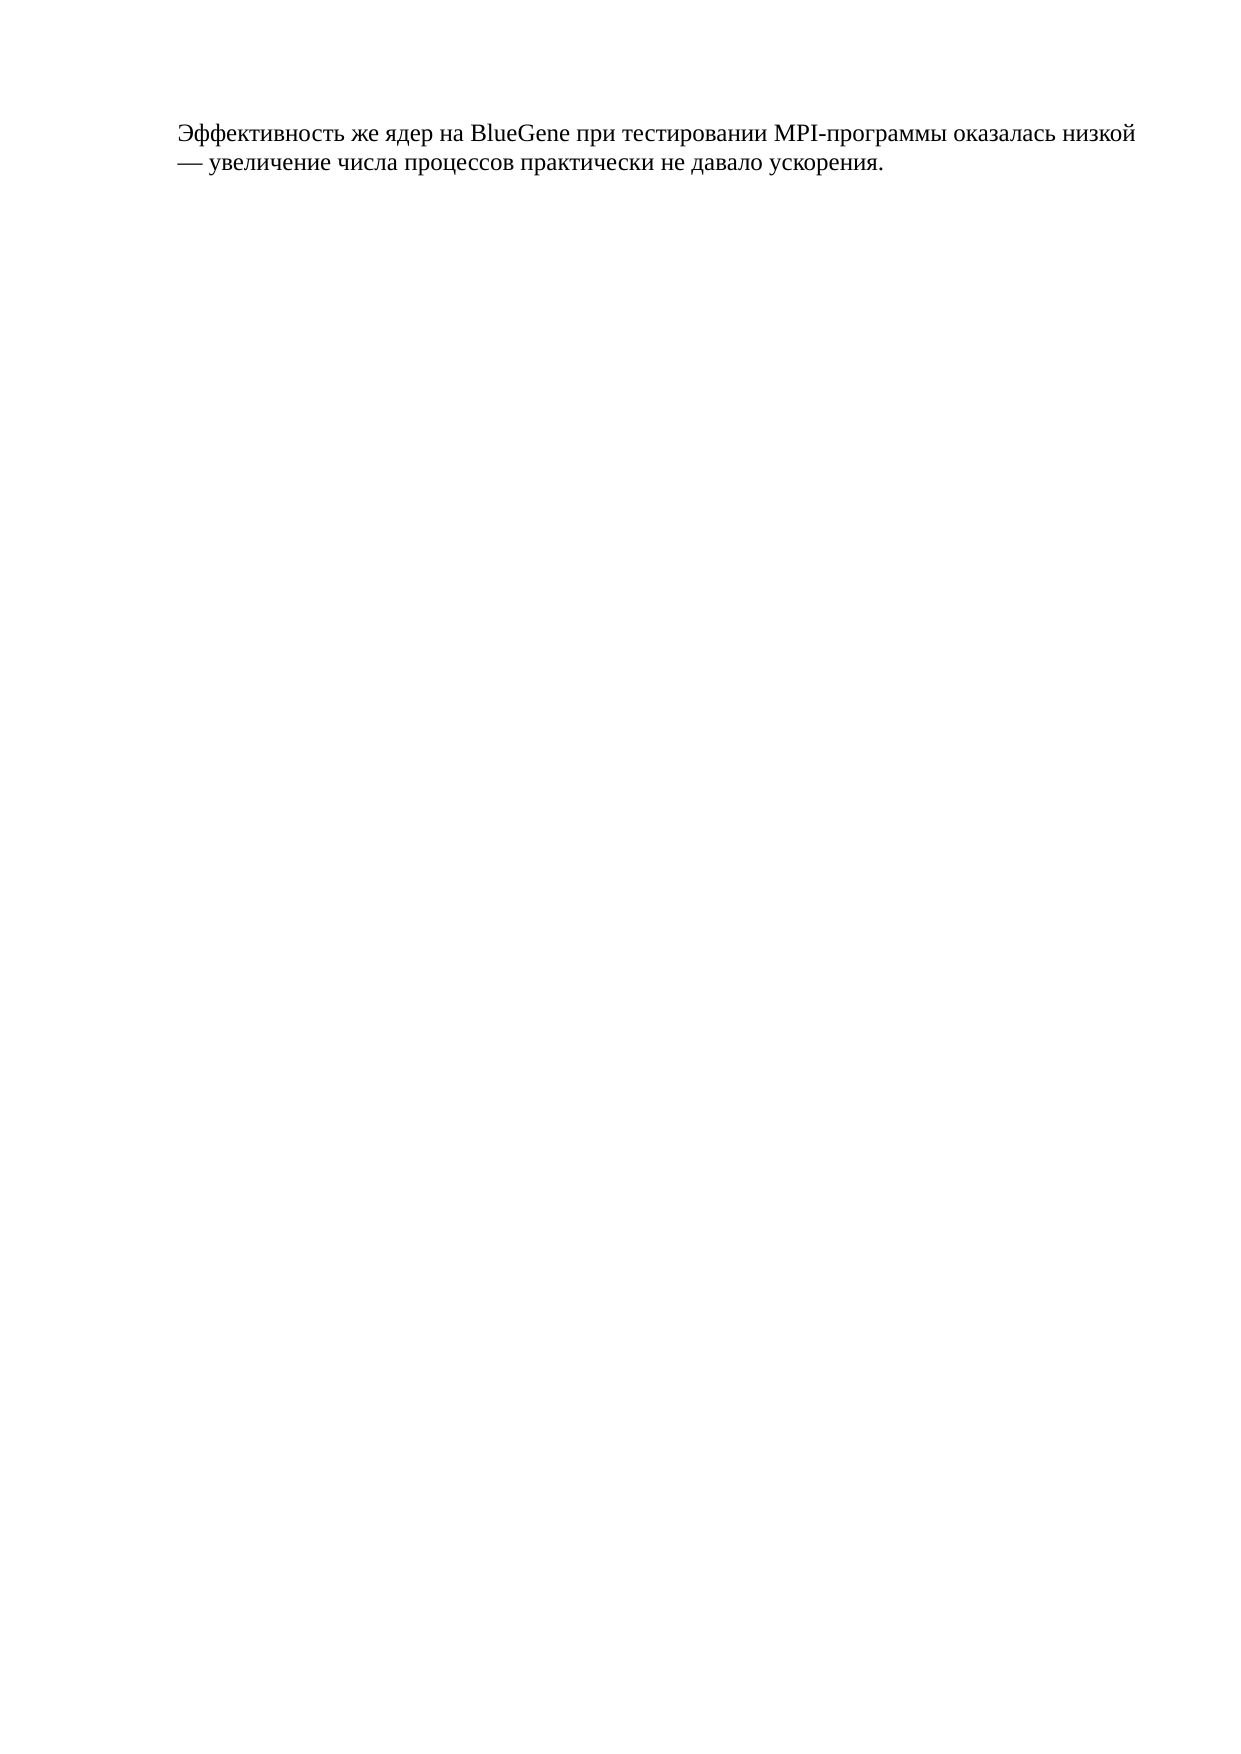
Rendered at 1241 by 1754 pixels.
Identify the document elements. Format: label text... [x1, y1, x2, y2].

text Эффективность же ядер на BlueGene при тестировании MPI-программы оказалась низкой — увеличение числа процессов практически не давало ускорения. [177, 118, 1152, 176]
